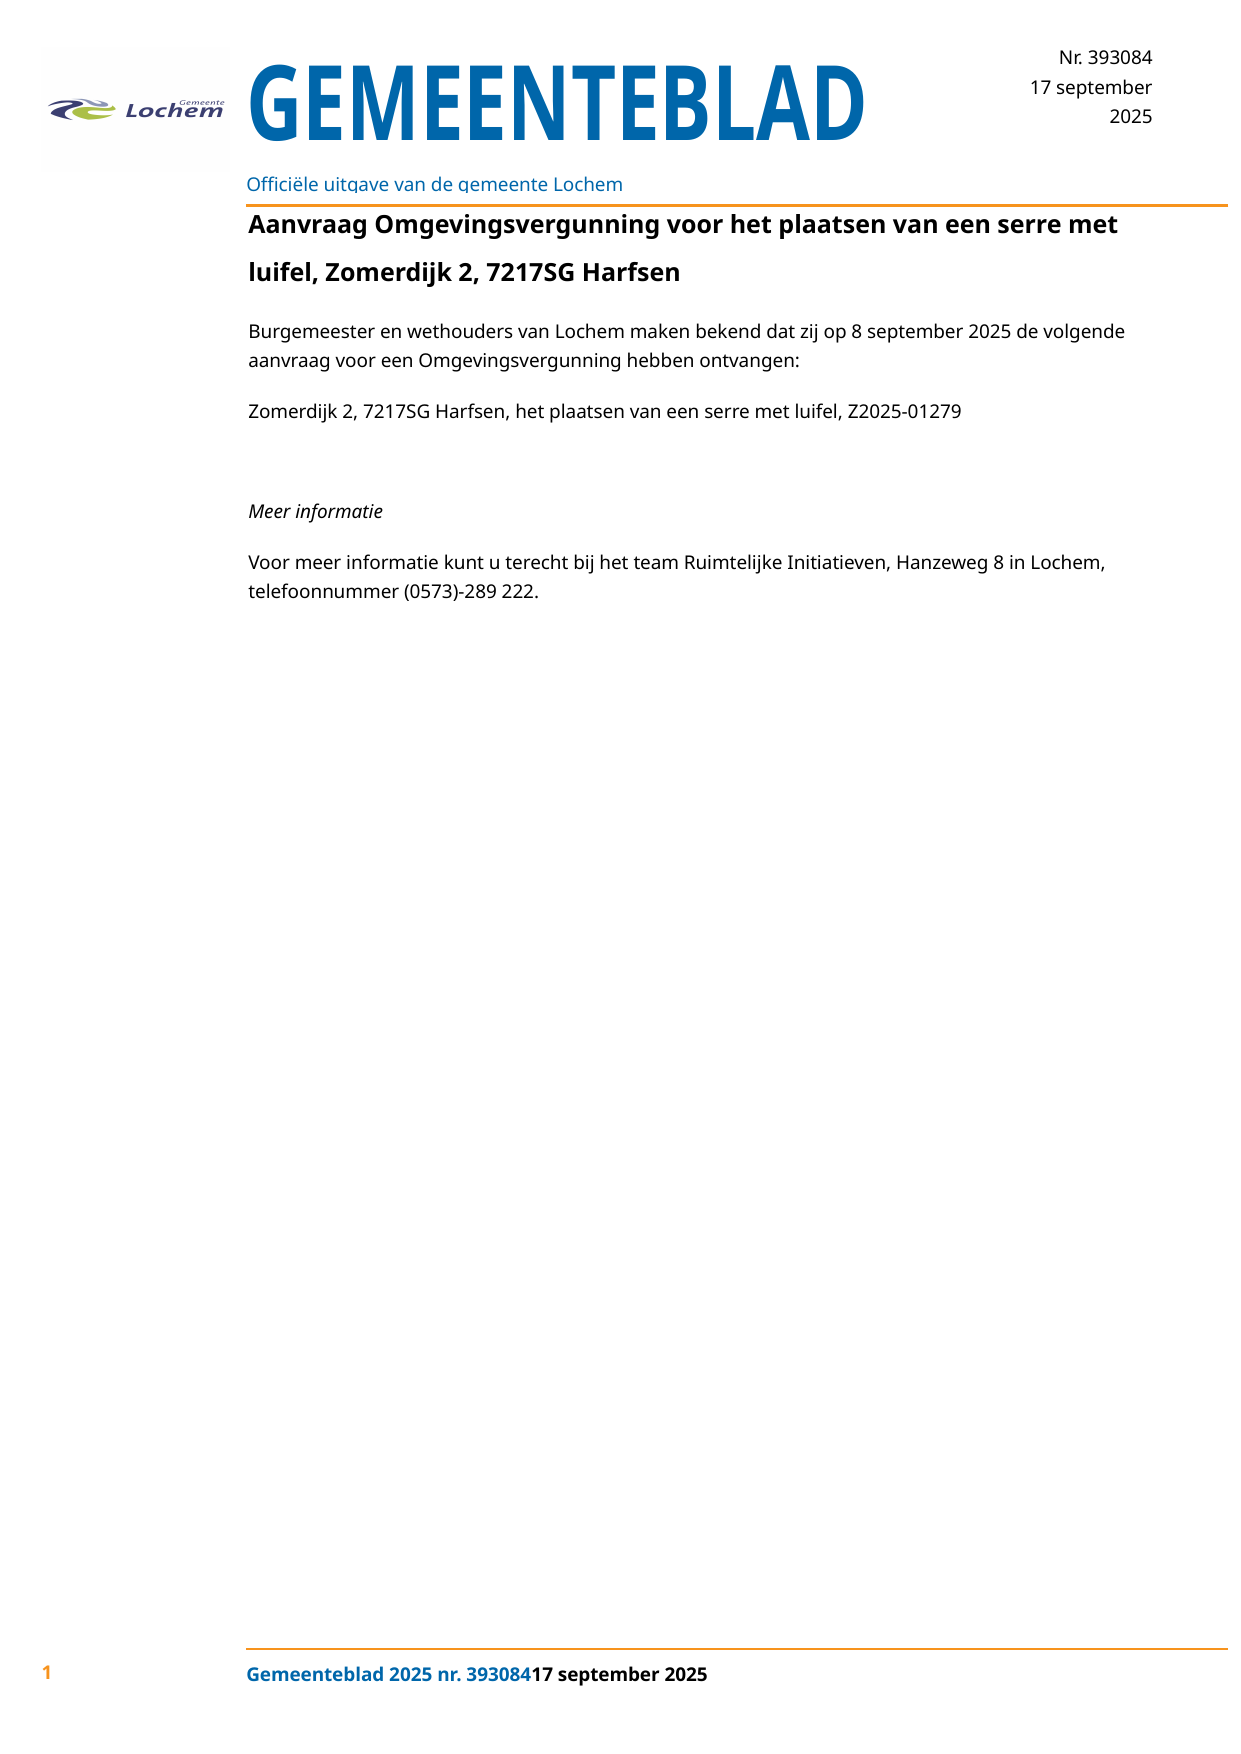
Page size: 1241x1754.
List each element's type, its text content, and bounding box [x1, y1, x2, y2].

text Zomerdijk 2, 7217SG Harfsen, het plaatsen van een serre met luifel, Z2025-01279 [248, 398, 1152, 424]
text Aanvraag Omgevingsvergunning voor het plaatsen van een serre met luifel, Zomerdijk 2, 7217SG Harfsen [248, 207, 1152, 288]
picture [41, 47, 231, 172]
text Meer informatie [248, 499, 1152, 524]
text Burgemeester en wethouders van Lochem maken bekend dat zij op 8 september 2025 de volgende aanvraag voor een Omgevingsvergunning hebben ontvangen: [248, 318, 1152, 373]
text Voor meer informatie kunt u terecht bij het team Ruimtelijke Initiatieven, Hanzeweg 8 in Lochem, telefoonnummer (0573)-289 222. [248, 549, 1152, 604]
